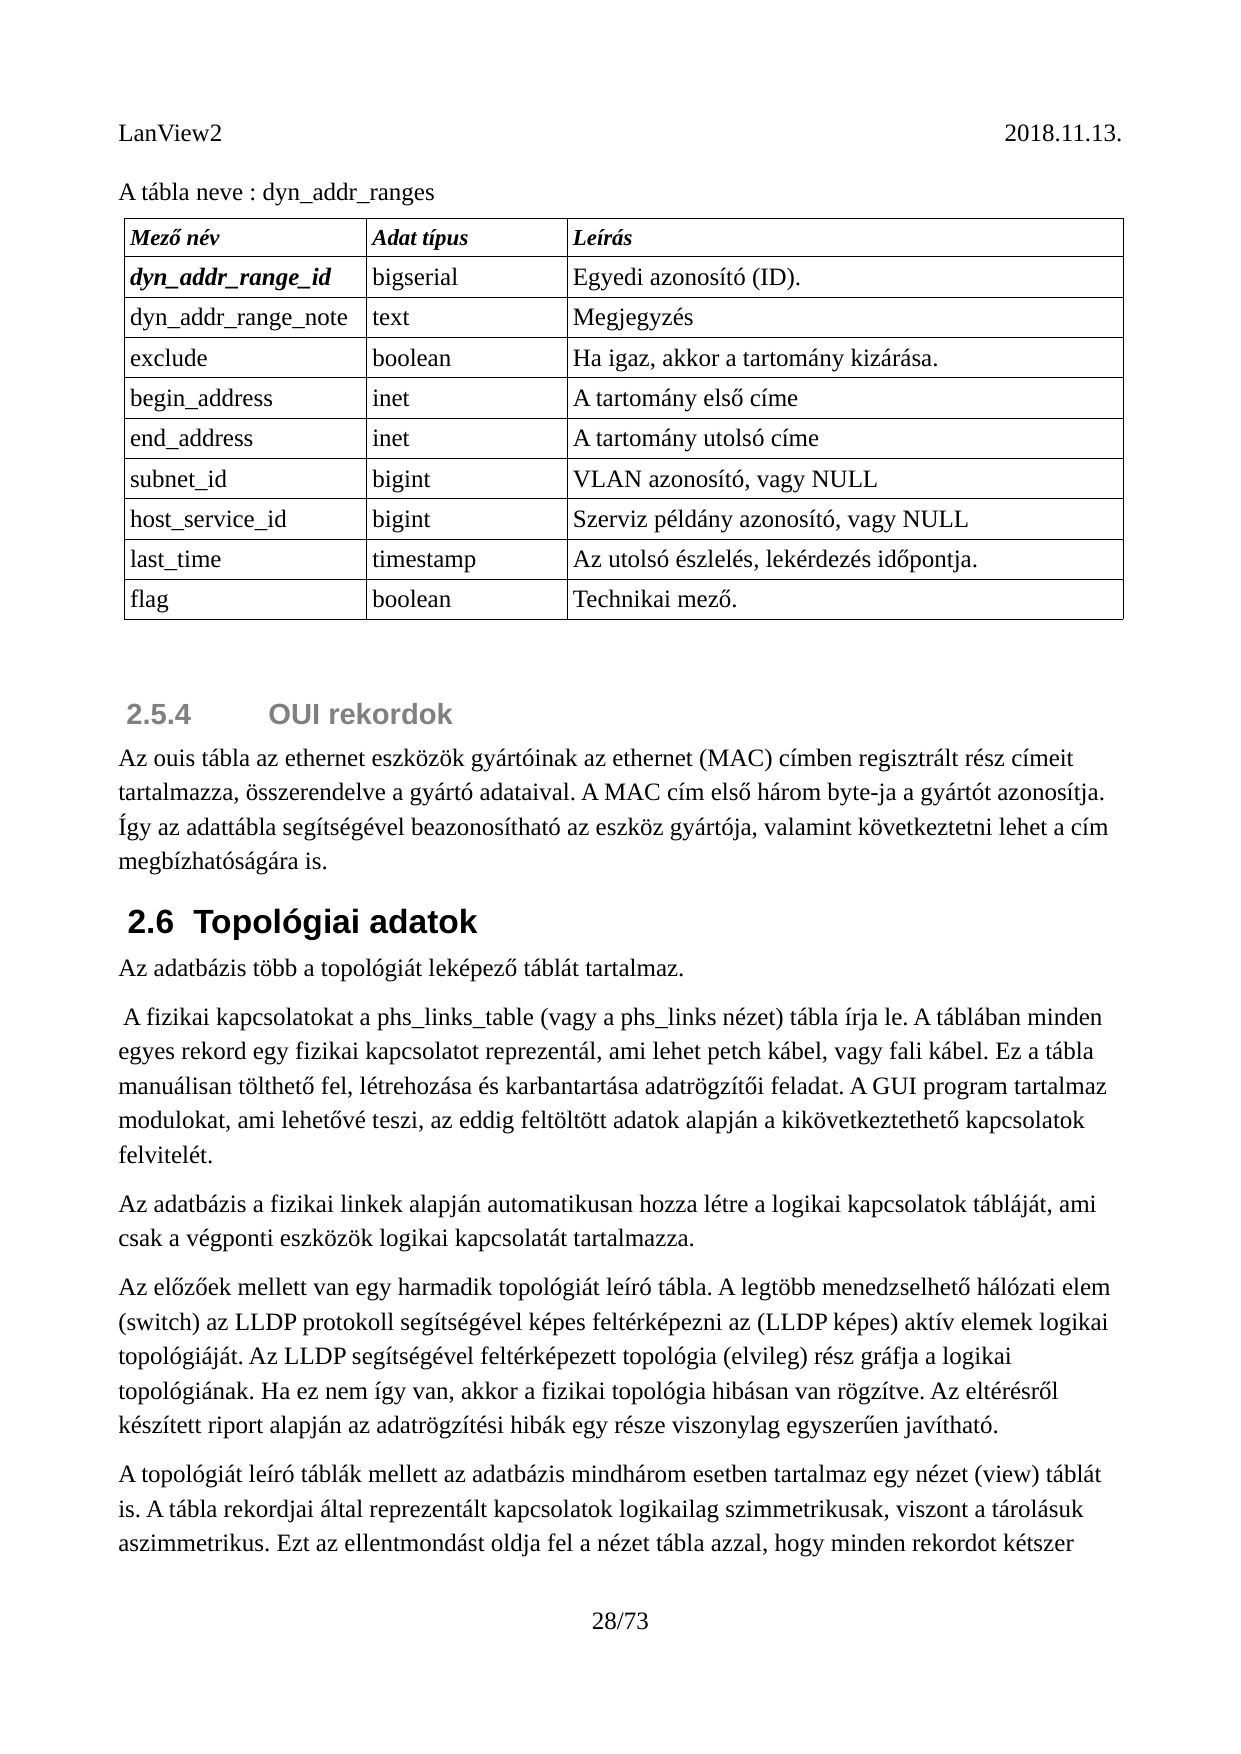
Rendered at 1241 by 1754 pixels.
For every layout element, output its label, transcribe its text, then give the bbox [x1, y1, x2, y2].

text A tábla neve : dyn_addr_ranges [118, 177, 1122, 206]
table_cell A tartomány utolsó címe [568, 419, 1123, 458]
table_cell last_time [125, 540, 366, 579]
text A topológiát leíró táblák mellett az adatbázis mindhárom esetben tartalmaz egy nézet (view) táblát is. A tábla rekordjai által reprezentált kapcsolatok logikailag szimmetrikusak, viszont a tárolásuk aszimmetrikus. Ezt az ellentmondást oldja fel a nézet tábla azzal, hogy minden rekordot kétszer [118, 1459, 1122, 1557]
table_cell VLAN azonosító, vagy NULL [568, 459, 1123, 498]
table_header Adat típus [367, 219, 567, 256]
table_cell Szerviz példány azonosító, vagy NULL [568, 499, 1123, 538]
table_cell exclude [125, 338, 366, 377]
table_cell Egyedi azonosító (ID). [568, 257, 1123, 297]
table_cell end_address [125, 419, 366, 458]
table_cell Az utolsó észlelés, lekérdezés időpontja. [568, 540, 1123, 579]
text Az adatbázis a fizikai linkek alapján automatikusan hozza létre a logikai kapcsolatok tábláját, ami csak a végponti eszközök logikai kapcsolatát tartalmazza. [118, 1189, 1122, 1252]
text Az előzőek mellett van egy harmadik topológiát leíró tábla. A legtöbb menedzselhető hálózati elem (switch) az LLDP protokoll segítségével képes feltérképezni az (LLDP képes) aktív elemek logikai topológiáját. Az LLDP segítségével feltérképezett topológia (elvileg) rész gráfja a logikai topológiának. Ha ez nem így van, akkor a fizikai topológia hibásan van rögzítve. Az eltérésről készített riport alapján az adatrögzítési hibák egy része viszonylag egyszerűen javítható. [118, 1272, 1122, 1439]
table_cell Ha igaz, akkor a tartomány kizárása. [568, 338, 1123, 377]
table_cell boolean [367, 338, 567, 377]
table_cell subnet_id [125, 459, 366, 498]
subtitle Topológiai adatok [118, 902, 1122, 940]
table_cell inet [367, 378, 567, 417]
table_cell text [367, 298, 567, 337]
table_cell bigserial [367, 257, 567, 297]
table_cell host_service_id [125, 499, 366, 538]
table_cell boolean [367, 580, 567, 619]
text A fizikai kapcsolatokat a phs_links_table (vagy a phs_links nézet) tábla írja le. A táblában minden egyes rekord egy fizikai kapcsolatot reprezentál, ami lehet petch kábel, vagy fali kábel. Ez a tábla manuálisan tölthető fel, létrehozása és karbantartása adatrögzítői feladat. A GUI program tartalmaz modulokat, ami lehetővé teszi, az eddig feltöltött adatok alapján a kikövetkeztethető kapcsolatok felvitelét. [118, 1002, 1122, 1169]
table_cell bigint [367, 499, 567, 538]
table_cell A tartomány első címe [568, 378, 1123, 417]
table_cell Megjegyzés [568, 298, 1123, 337]
table_cell flag [125, 580, 366, 619]
table_header Leírás [568, 219, 1123, 256]
table_cell timestamp [367, 540, 567, 579]
table_cell Technikai mező. [568, 580, 1123, 619]
subtitle OUI rekordok [118, 697, 1122, 731]
text Az ouis tábla az ethernet eszközök gyártóinak az ethernet (MAC) címben regisztrált rész címeit tartalmazza, összerendelve a gyártó adataival. A MAC cím első három byte-ja a gyártót azonosítja. Így az adattábla segítségével beazonosítható az eszköz gyártója, valamint következtetni lehet a cím megbízhatóságára is. [118, 743, 1122, 875]
table_cell dyn_addr_range_note [125, 298, 366, 337]
table_cell bigint [367, 459, 567, 498]
table_cell inet [367, 419, 567, 458]
table_cell dyn_addr_range_id [125, 257, 366, 297]
text Az adatbázis több a topológiát leképező táblát tartalmaz. [118, 953, 1122, 982]
table_header Mező név [125, 219, 366, 256]
table_cell begin_address [125, 378, 366, 417]
